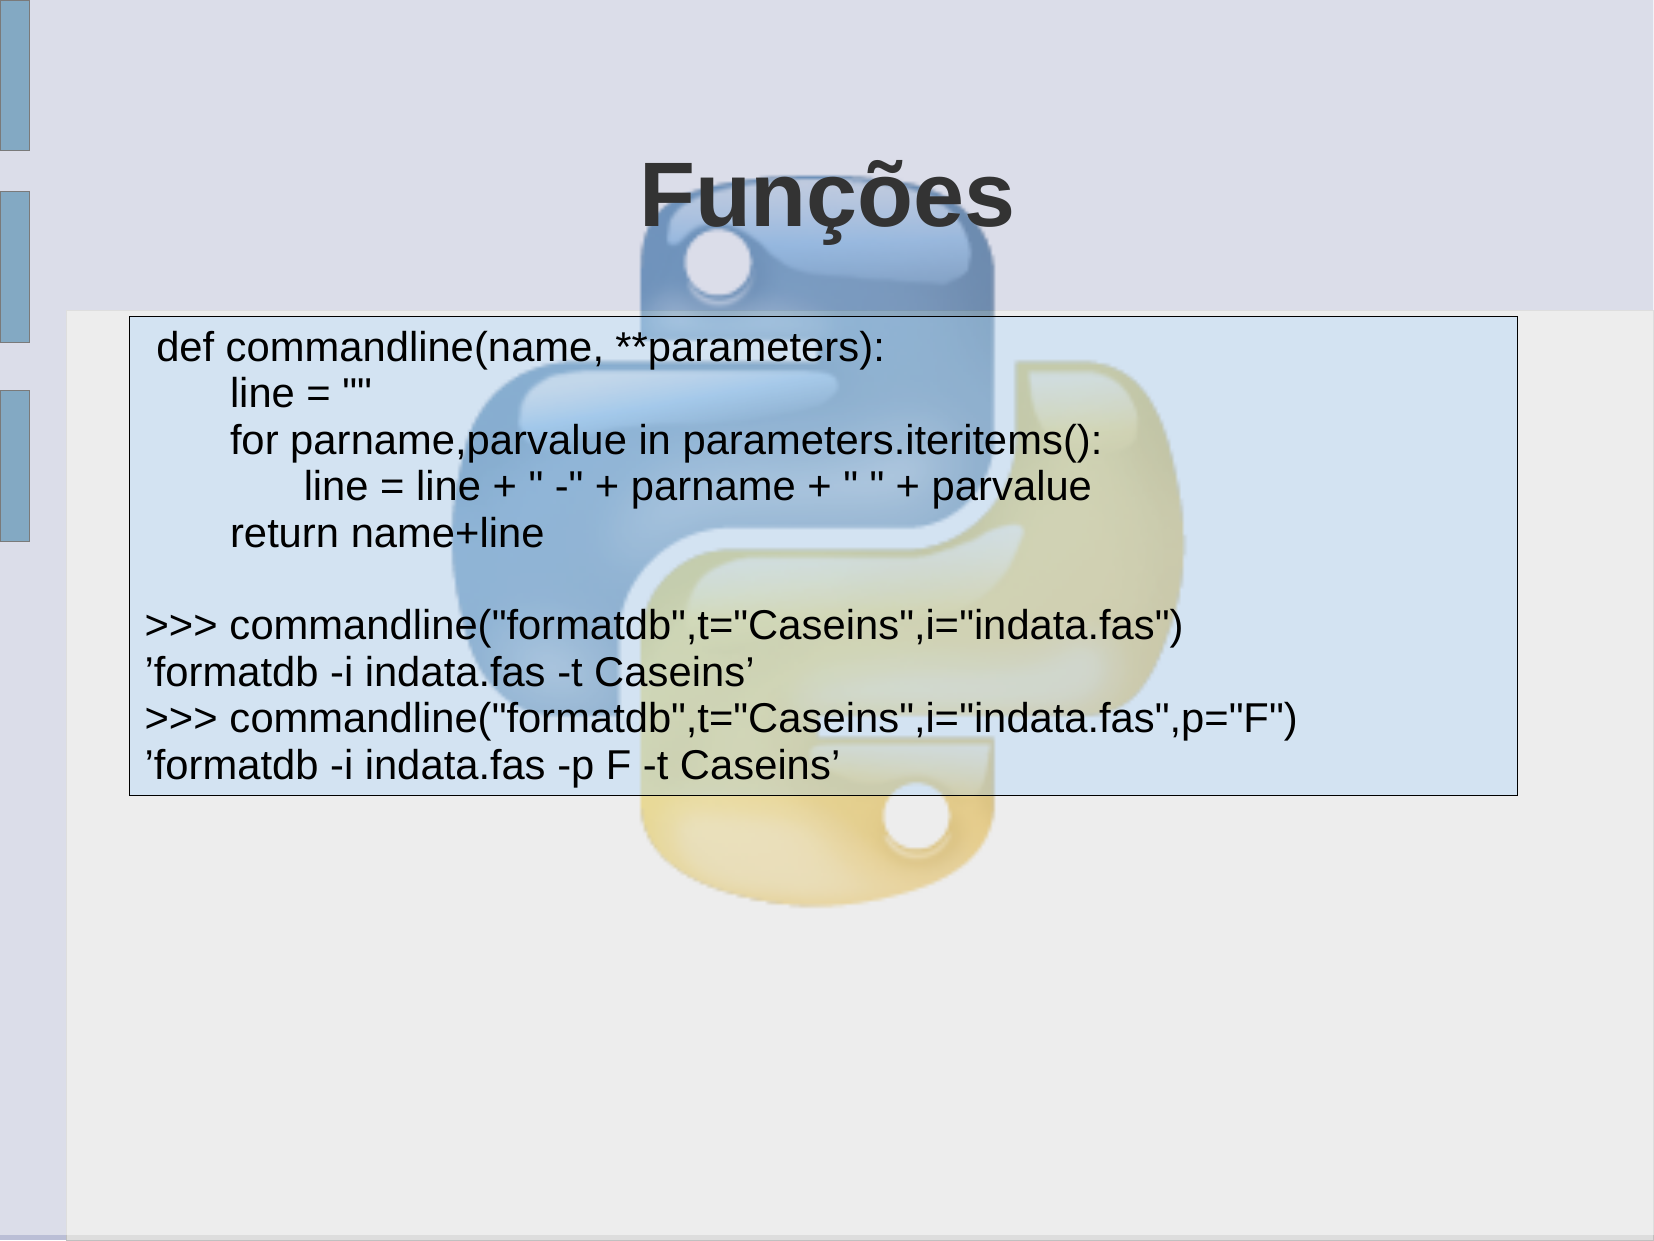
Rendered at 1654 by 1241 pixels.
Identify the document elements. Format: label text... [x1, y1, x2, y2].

picture [0, 0, 1654, 1235]
text_box def commandline(name, **parameters): line = "" for parname,parvalue in parameters.iteritems(): line = line + " -" + parname + " " + parvalue return name+line >>> commandline("formatdb",t="Caseins",i="indata.fas") ’formatdb -i indata.fas -t Caseins’ >>> commandline("formatdb",t="Caseins",i="indata.fas",p="F") ’formatdb -i indata.fas -p F -t Caseins’ [129, 316, 1518, 796]
title Funções [121, 91, 1534, 299]
